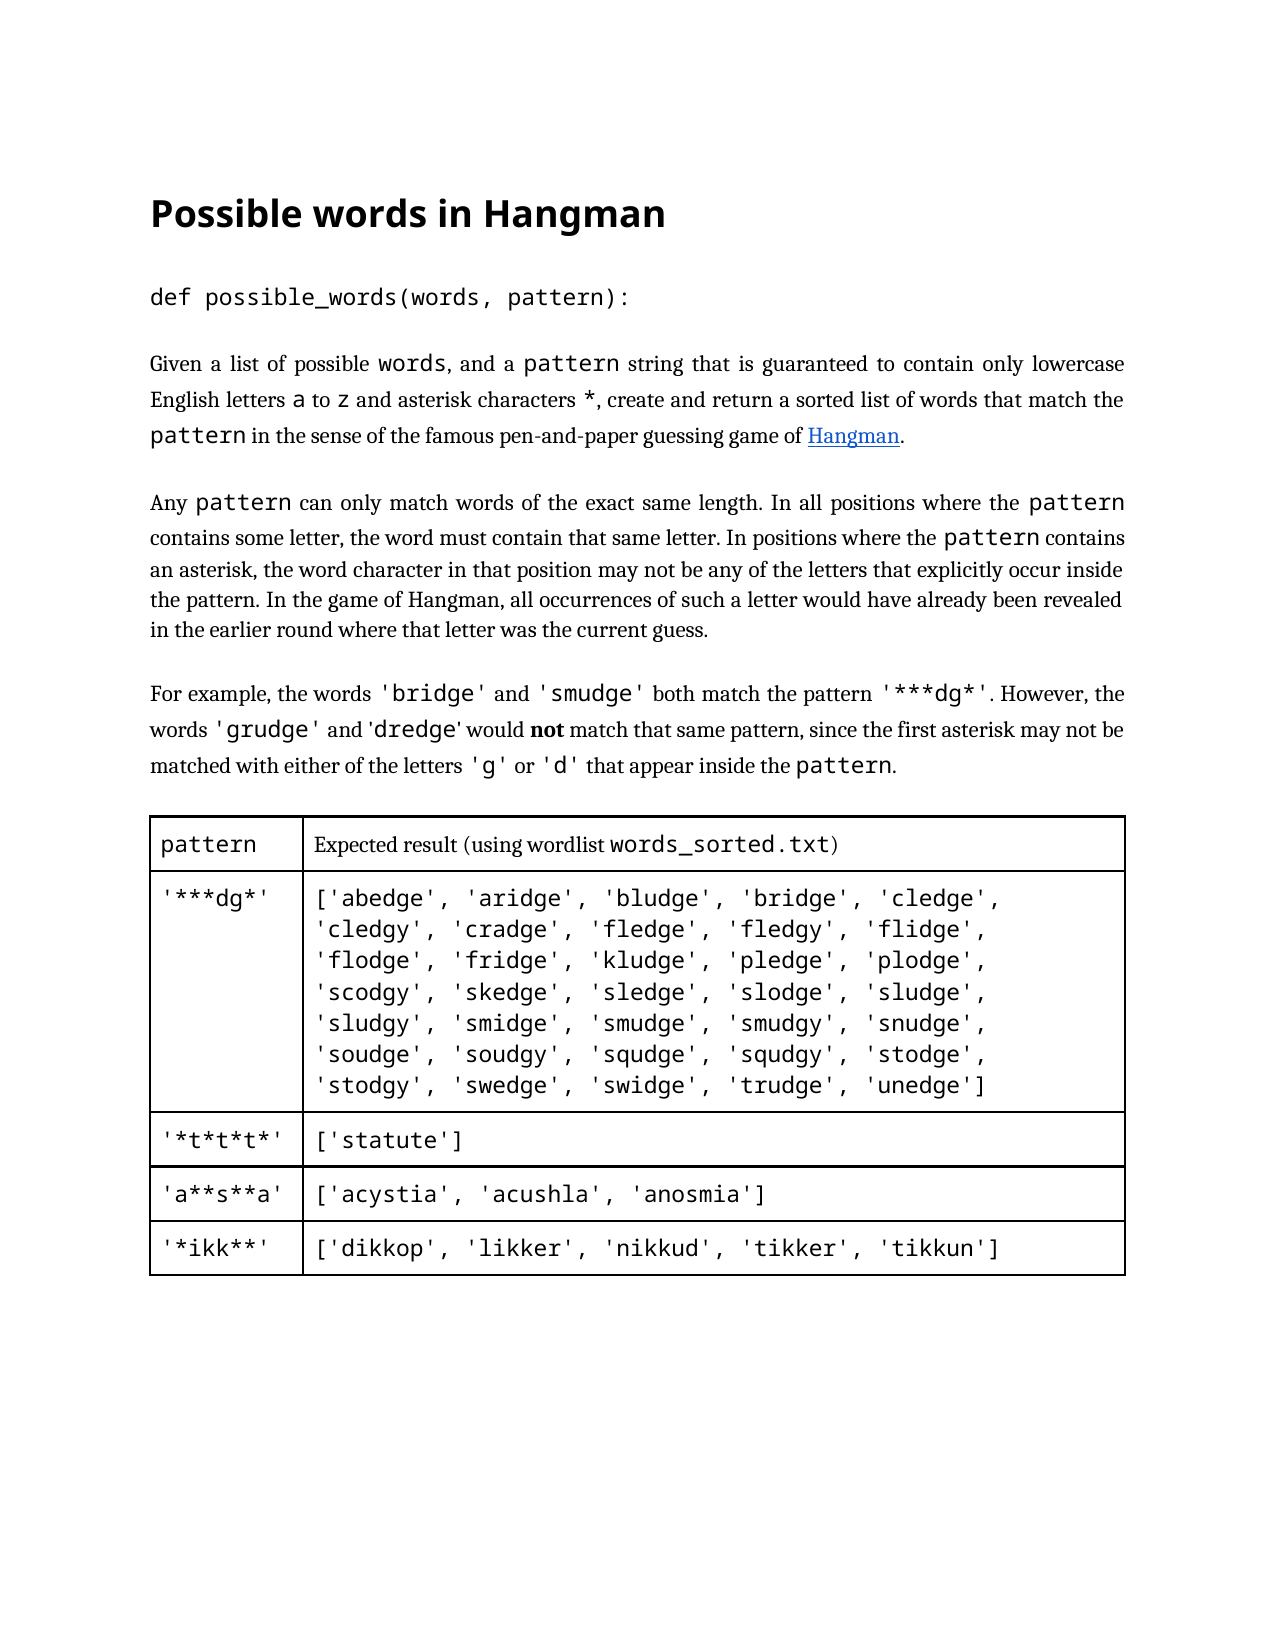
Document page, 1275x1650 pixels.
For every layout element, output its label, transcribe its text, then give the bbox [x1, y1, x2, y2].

table_cell '*t*t*t*' [151, 1113, 302, 1165]
text def possible_words(words, pattern): [150, 281, 1125, 312]
text Given a list of possible words, and a pattern string that is guaranteed to contain only lowercase English letters a to z and asterisk characters *, create and return a sorted list of words that match the pattern in the sense of the famous pen-and-paper guessing game of Hangman. [150, 347, 1125, 451]
table_cell '***dg*' [151, 872, 302, 1111]
text Any pattern can only match words of the exact same length. In all positions where the pattern contains some letter, the word must contain that same letter. In positions where the pattern contains an asterisk, the word character in that position may not be any of the letters that explicitly occur inside the pattern. In the game of Hangman, all occurrences of such a letter would have already been revealed in the earlier round where that letter was the current guess. [150, 485, 1125, 643]
table_header Expected result (using wordlist words_sorted.txt) [304, 818, 1124, 869]
table_cell '*ikk**' [151, 1222, 302, 1274]
table_cell ['abedge', 'aridge', 'bludge', 'bridge', 'cledge', 'cledgy', 'cradge', 'fledge', 'fledgy', 'flidge', 'flodge', 'fridge', 'kludge', 'pledge', 'plodge', 'scodgy', 'skedge', 'sledge', 'slodge', 'sludge', 'sludgy', 'smidge', 'smudge', 'smudgy', 'snudge', 'soudge', 'soudgy', 'squdge', 'squdgy', 'stodge', 'stodgy', 'swedge', 'swidge', 'trudge', 'unedge'] [304, 872, 1124, 1111]
subtitle Possible words in Hangman [150, 187, 1125, 238]
table_cell ['statute'] [304, 1113, 1124, 1165]
table_header pattern [151, 818, 302, 869]
table_cell ['dikkop', 'likker', 'nikkud', 'tikker', 'tikkun'] [304, 1222, 1124, 1274]
text For example, the words 'bridge' and 'smudge' both match the pattern '***dg*'. However, the words 'grudge' and 'dredge' would not match that same pattern, since the first asterisk may not be matched with either of the letters 'g' or 'd' that appear inside the pattern. [150, 677, 1125, 780]
table_cell ['acystia', 'acushla', 'anosmia'] [304, 1168, 1124, 1219]
table_cell 'a**s**a' [151, 1168, 302, 1219]
